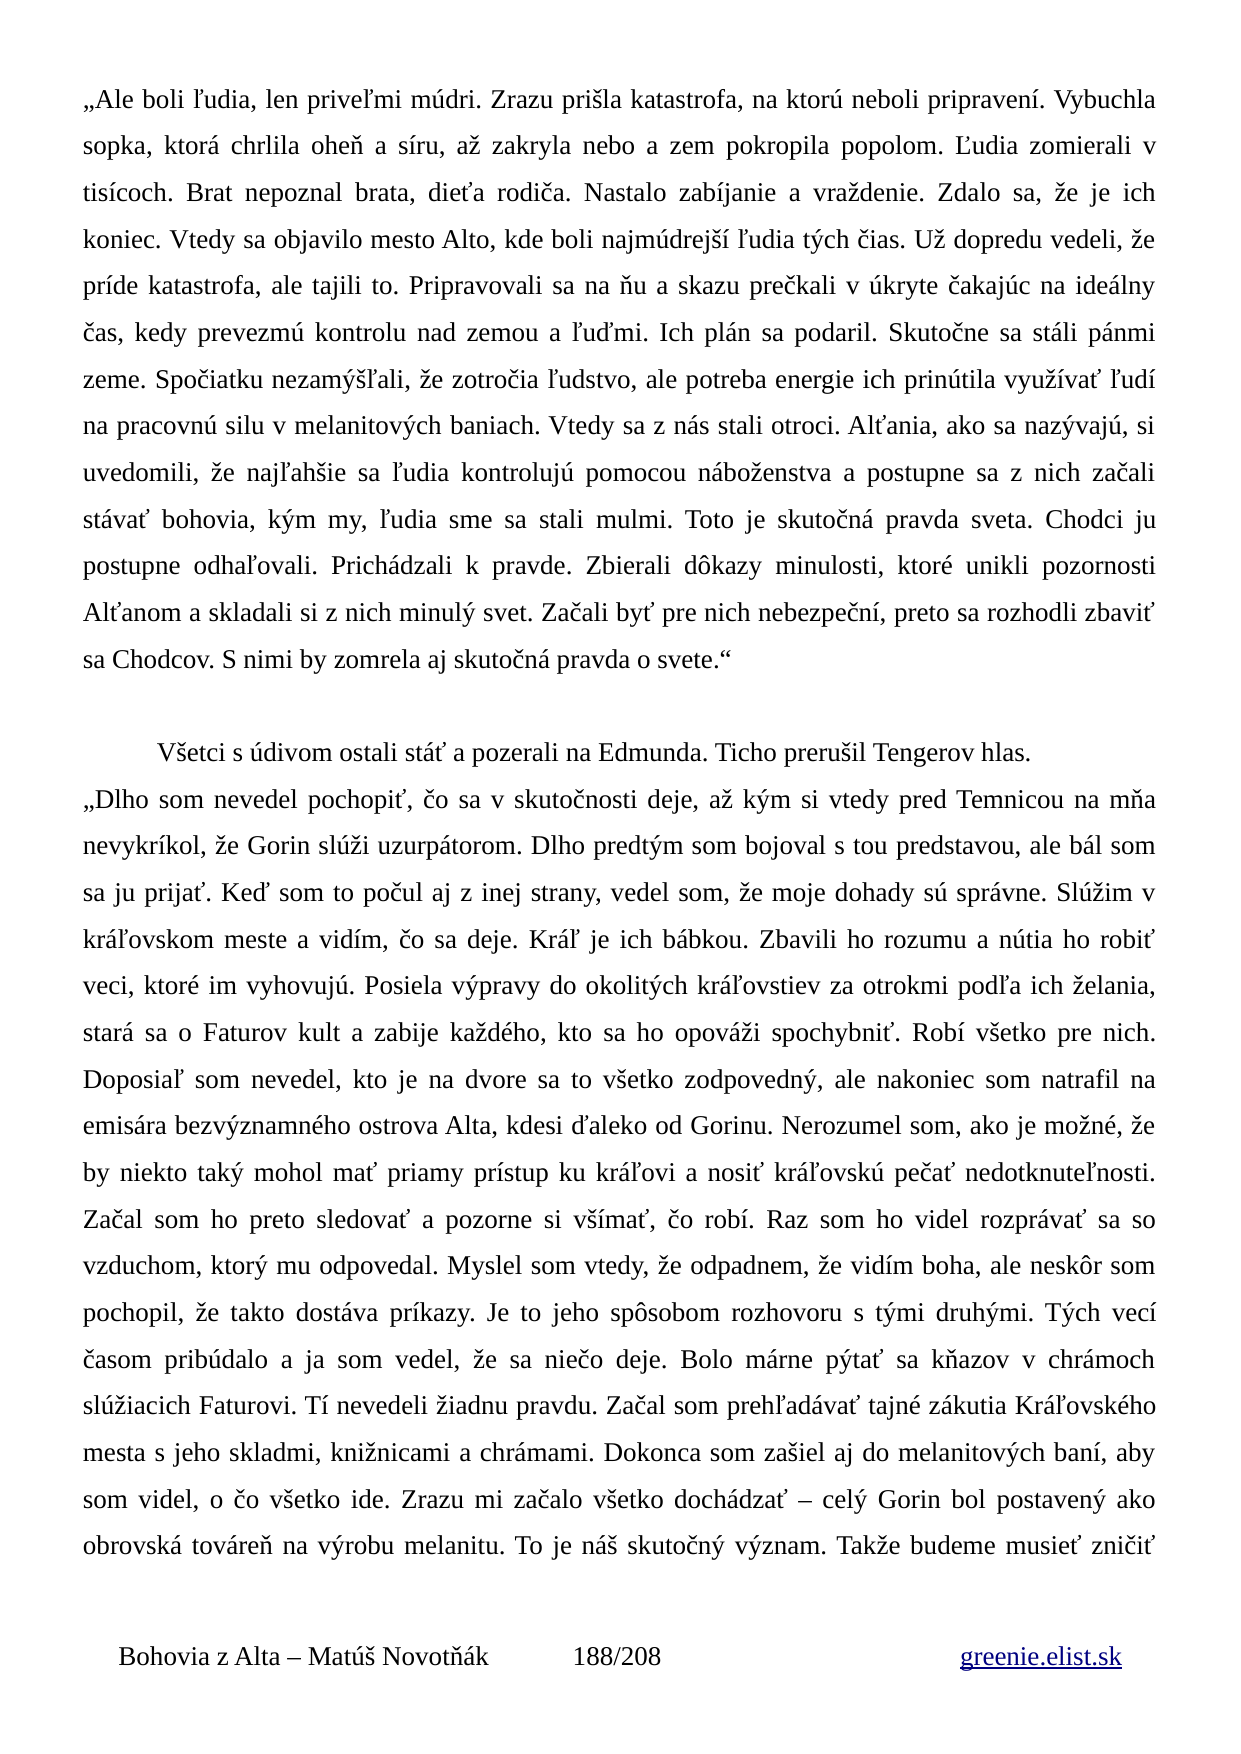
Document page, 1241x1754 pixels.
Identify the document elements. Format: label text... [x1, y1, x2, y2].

text „Dlho som nevedel pochopiť, čo sa v skutočnosti deje, až kým si vtedy pred Temnicou na mňa nevykríkol, že Gorin slúži uzurpátorom. Dlho predtým som bojoval s tou predstavou, ale bál som sa ju prijať. Keď som to počul aj z inej strany, vedel som, že moje dohady sú správne. Slúžim v kráľovskom meste a vidím, čo sa deje. Kráľ je ich bábkou. Zbavili ho rozumu a nútia ho robiť veci, ktoré im vyhovujú. Posiela výpravy do okolitých kráľovstiev za otrokmi podľa ich želania, stará sa o Faturov kult a zabije každého, kto sa ho opováži spochybniť. Robí všetko pre nich. Doposiaľ som nevedel, kto je na dvore sa to všetko zodpovedný, ale nakoniec som natrafil na emisára bezvýznamného ostrova Alta, kdesi ďaleko od Gorinu. Nerozumel som, ako je možné, že by niekto taký mohol mať priamy prístup ku kráľovi a nosiť kráľovskú pečať nedotknuteľnosti. Začal som ho preto sledovať a pozorne si všímať, čo robí. Raz som ho videl rozprávať sa so vzduchom, ktorý mu odpovedal. Myslel som vtedy, že odpadnem, že vidím boha, ale neskôr som pochopil, že takto dostáva príkazy. Je to jeho spôsobom rozhovoru s tými druhými. Tých vecí časom pribúdalo a ja som vedel, že sa niečo deje. Bolo márne pýtať sa kňazov v chrámoch slúžiacich Faturovi. Tí nevedeli žiadnu pravdu. Začal som prehľadávať tajné zákutia Kráľovského mesta s jeho skladmi, knižnicami a chrámami. Dokonca som zašiel aj do melanitových baní, aby som videl, o čo všetko ide. Zrazu mi začalo všetko dochádzať – celý Gorin bol postavený ako obrovská továreň na výrobu melanitu. To je náš skutočný význam. Takže budeme musieť zničiť [83, 783, 1157, 1561]
text „Ale boli ľudia, len priveľmi múdri. Zrazu prišla katastrofa, na ktorú neboli pripravení. Vybuchla sopka, ktorá chrlila oheň a síru, až zakryla nebo a zem pokropila popolom. Ľudia zomierali v tisícoch. Brat nepoznal brata, dieťa rodiča. Nastalo zabíjanie a vraždenie. Zdalo sa, že je ich koniec. Vtedy sa objavilo mesto Alto, kde boli najmúdrejší ľudia tých čias. Už dopredu vedeli, že príde katastrofa, ale tajili to. Pripravovali sa na ňu a skazu prečkali v úkryte čakajúc na ideálny čas, kedy prevezmú kontrolu nad zemou a ľuďmi. Ich plán sa podaril. Skutočne sa stáli pánmi zeme. Spočiatku nezamýšľali, že zotročia ľudstvo, ale potreba energie ich prinútila využívať ľudí na pracovnú silu v melanitových baniach. Vtedy sa z nás stali otroci. Alťania, ako sa nazývajú, si uvedomili, že najľahšie sa ľudia kontrolujú pomocou náboženstva a postupne sa z nich začali stávať bohovia, kým my, ľudia sme sa stali mulmi. Toto je skutočná pravda sveta. Chodci ju postupne odhaľovali. Prichádzali k pravde. Zbierali dôkazy minulosti, ktoré unikli pozornosti Alťanom a skladali si z nich minulý svet. Začali byť pre nich nebezpeční, preto sa rozhodli zbaviť sa Chodcov. S nimi by zomrela aj skutočná pravda o svete.“ [83, 83, 1157, 674]
text Všetci s údivom ostali stáť a pozerali na Edmunda. Ticho prerušil Tengerov hlas. [83, 736, 1157, 767]
